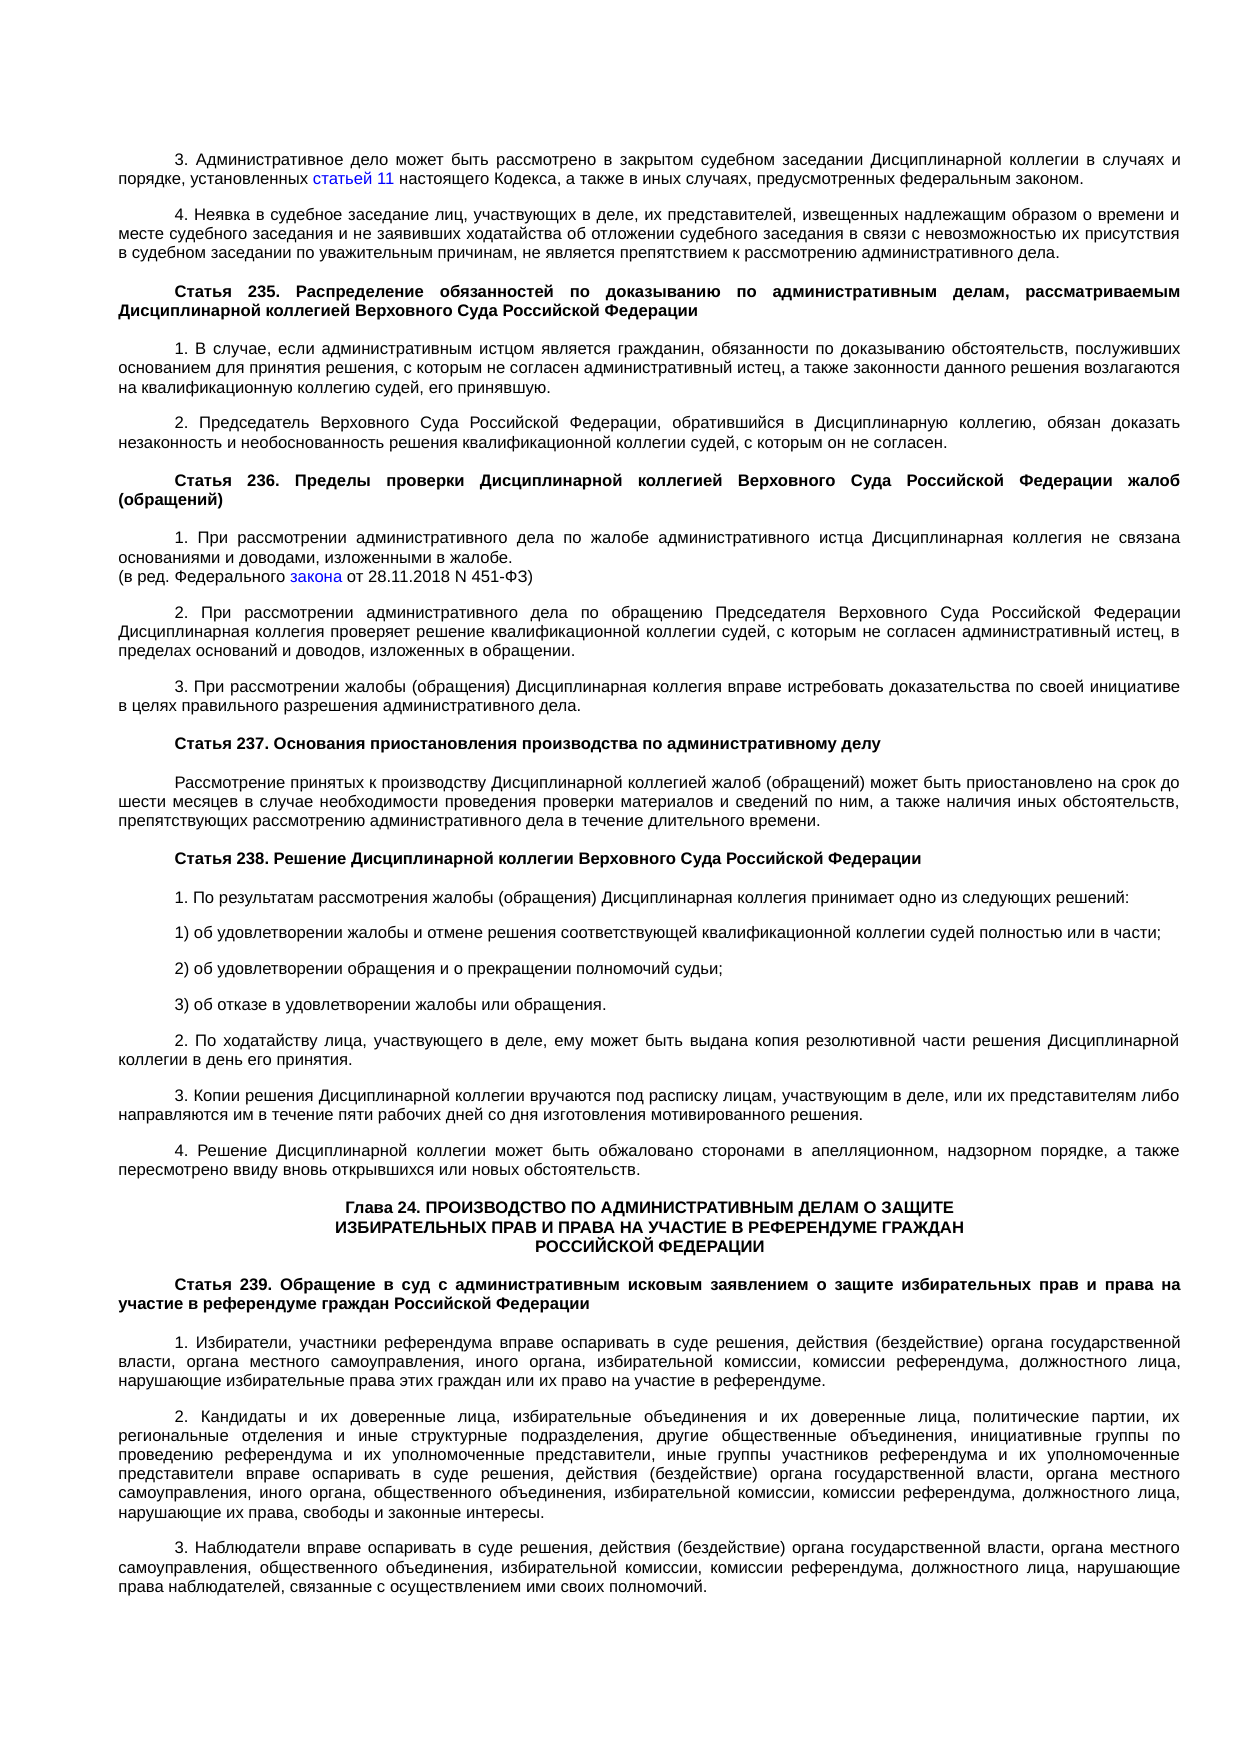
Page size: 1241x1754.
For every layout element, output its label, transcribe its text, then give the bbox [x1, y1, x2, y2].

text 2. Председатель Верховного Суда Российской Федерации, обратившийся в Дисциплинарную коллегию, обязан доказать незаконность и необоснованность решения квалификационной коллегии судей, с которым он не согласен. [118, 413, 1181, 452]
text 3. Наблюдатели вправе оспаривать в суде решения, действия (бездействие) органа государственной власти, органа местного самоуправления, общественного объединения, избирательной комиссии, комиссии референдума, должностного лица, нарушающие права наблюдателей, связанные с осуществлением ими своих полномочий. [118, 1538, 1181, 1596]
text 4. Решение Дисциплинарной коллегии может быть обжаловано сторонами в апелляционном, надзорном порядке, а также пересмотрено ввиду вновь открывшихся или новых обстоятельств. [118, 1141, 1181, 1179]
text 2. По ходатайству лица, участвующего в деле, ему может быть выдана копия резолютивной части решения Дисциплинарной коллегии в день его принятия. [118, 1031, 1181, 1069]
subtitle Статья 235. Распределение обязанностей по доказыванию по административным делам, рассматриваемым Дисциплинарной коллегией Верховного Суда Российской Федерации [118, 282, 1181, 320]
subtitle Статья 237. Основания приостановления производства по административному делу [118, 734, 1181, 753]
text 3. При рассмотрении жалобы (обращения) Дисциплинарная коллегия вправе истребовать доказательства по своей инициативе в целях правильного разрешения административного дела. [118, 677, 1181, 715]
text РОССИЙСКОЙ ФЕДЕРАЦИИ [118, 1237, 1181, 1256]
text 1. Избиратели, участники референдума вправе оспаривать в суде решения, действия (бездействие) органа государственной власти, органа местного самоуправления, иного органа, избирательной комиссии, комиссии референдума, должностного лица, нарушающие избирательные права этих граждан или их право на участие в референдуме. [118, 1332, 1181, 1390]
subtitle Глава 24. ПРОИЗВОДСТВО ПО АДМИНИСТРАТИВНЫМ ДЕЛАМ О ЗАЩИТЕ [118, 1198, 1181, 1217]
text 3. Копии решения Дисциплинарной коллегии вручаются под расписку лицам, участвующим в деле, или их представителям либо направляются им в течение пяти рабочих дней со дня изготовления мотивированного решения. [118, 1086, 1181, 1124]
text 1. По результатам рассмотрения жалобы (обращения) Дисциплинарная коллегия принимает одно из следующих решений: [118, 887, 1181, 907]
text 2) об удовлетворении обращения и о прекращении полномочий судьи; [118, 959, 1181, 978]
text 1. В случае, если административным истцом является гражданин, обязанности по доказыванию обстоятельств, послуживших основанием для принятия решения, с которым не согласен административный истец, а также законности данного решения возлагаются на квалификационную коллегию судей, его принявшую. [118, 339, 1181, 397]
text 1. При рассмотрении административного дела по жалобе административного истца Дисциплинарная коллегия не связана основаниями и доводами, изложенными в жалобе. [118, 528, 1181, 567]
subtitle Статья 239. Обращение в суд с административным исковым заявлением о защите избирательных прав и права на участие в референдуме граждан Российской Федерации [118, 1275, 1181, 1313]
text Рассмотрение принятых к производству Дисциплинарной коллегией жалоб (обращений) может быть приостановлено на срок до шести месяцев в случае необходимости проведения проверки материалов и сведений по ним, а также наличия иных обстоятельств, препятствующих рассмотрению административного дела в течение длительного времени. [118, 772, 1181, 830]
text ИЗБИРАТЕЛЬНЫХ ПРАВ И ПРАВА НА УЧАСТИЕ В РЕФЕРЕНДУМЕ ГРАЖДАН [118, 1217, 1181, 1237]
text 3. Административное дело может быть рассмотрено в закрытом судебном заседании Дисциплинарной коллегии в случаях и порядке, установленных статьей 11 настоящего Кодекса, а также в иных случаях, предусмотренных федеральным законом. [118, 150, 1181, 188]
subtitle Статья 238. Решение Дисциплинарной коллегии Верховного Суда Российской Федерации [118, 849, 1181, 868]
text 2. При рассмотрении административного дела по обращению Председателя Верховного Суда Российской Федерации Дисциплинарная коллегия проверяет решение квалификационной коллегии судей, с которым не согласен административный истец, в пределах оснований и доводов, изложенных в обращении. [118, 602, 1181, 660]
subtitle Статья 236. Пределы проверки Дисциплинарной коллегией Верховного Суда Российской Федерации жалоб (обращений) [118, 471, 1181, 509]
text 1) об удовлетворении жалобы и отмене решения соответствующей квалификационной коллегии судей полностью или в части; [118, 923, 1181, 942]
text 2. Кандидаты и их доверенные лица, избирательные объединения и их доверенные лица, политические партии, их региональные отделения и иные структурные подразделения, другие общественные объединения, инициативные группы по проведению референдума и их уполномоченные представители, иные группы участников референдума и их уполномоченные представители вправе оспаривать в суде решения, действия (бездействие) органа государственной власти, органа местного самоуправления, иного органа, общественного объединения, избирательной комиссии, комиссии референдума, должностного лица, нарушающие их права, свободы и законные интересы. [118, 1407, 1181, 1522]
text (в ред. Федерального закона от 28.11.2018 N 451-ФЗ) [118, 567, 1181, 586]
text 3) об отказе в удовлетворении жалобы или обращения. [118, 995, 1181, 1014]
text 4. Неявка в судебное заседание лиц, участвующих в деле, их представителей, извещенных надлежащим образом о времени и месте судебного заседания и не заявивших ходатайства об отложении судебного заседания в связи с невозможностью их присутствия в судебном заседании по уважительным причинам, не является препятствием к рассмотрению административного дела. [118, 205, 1181, 262]
